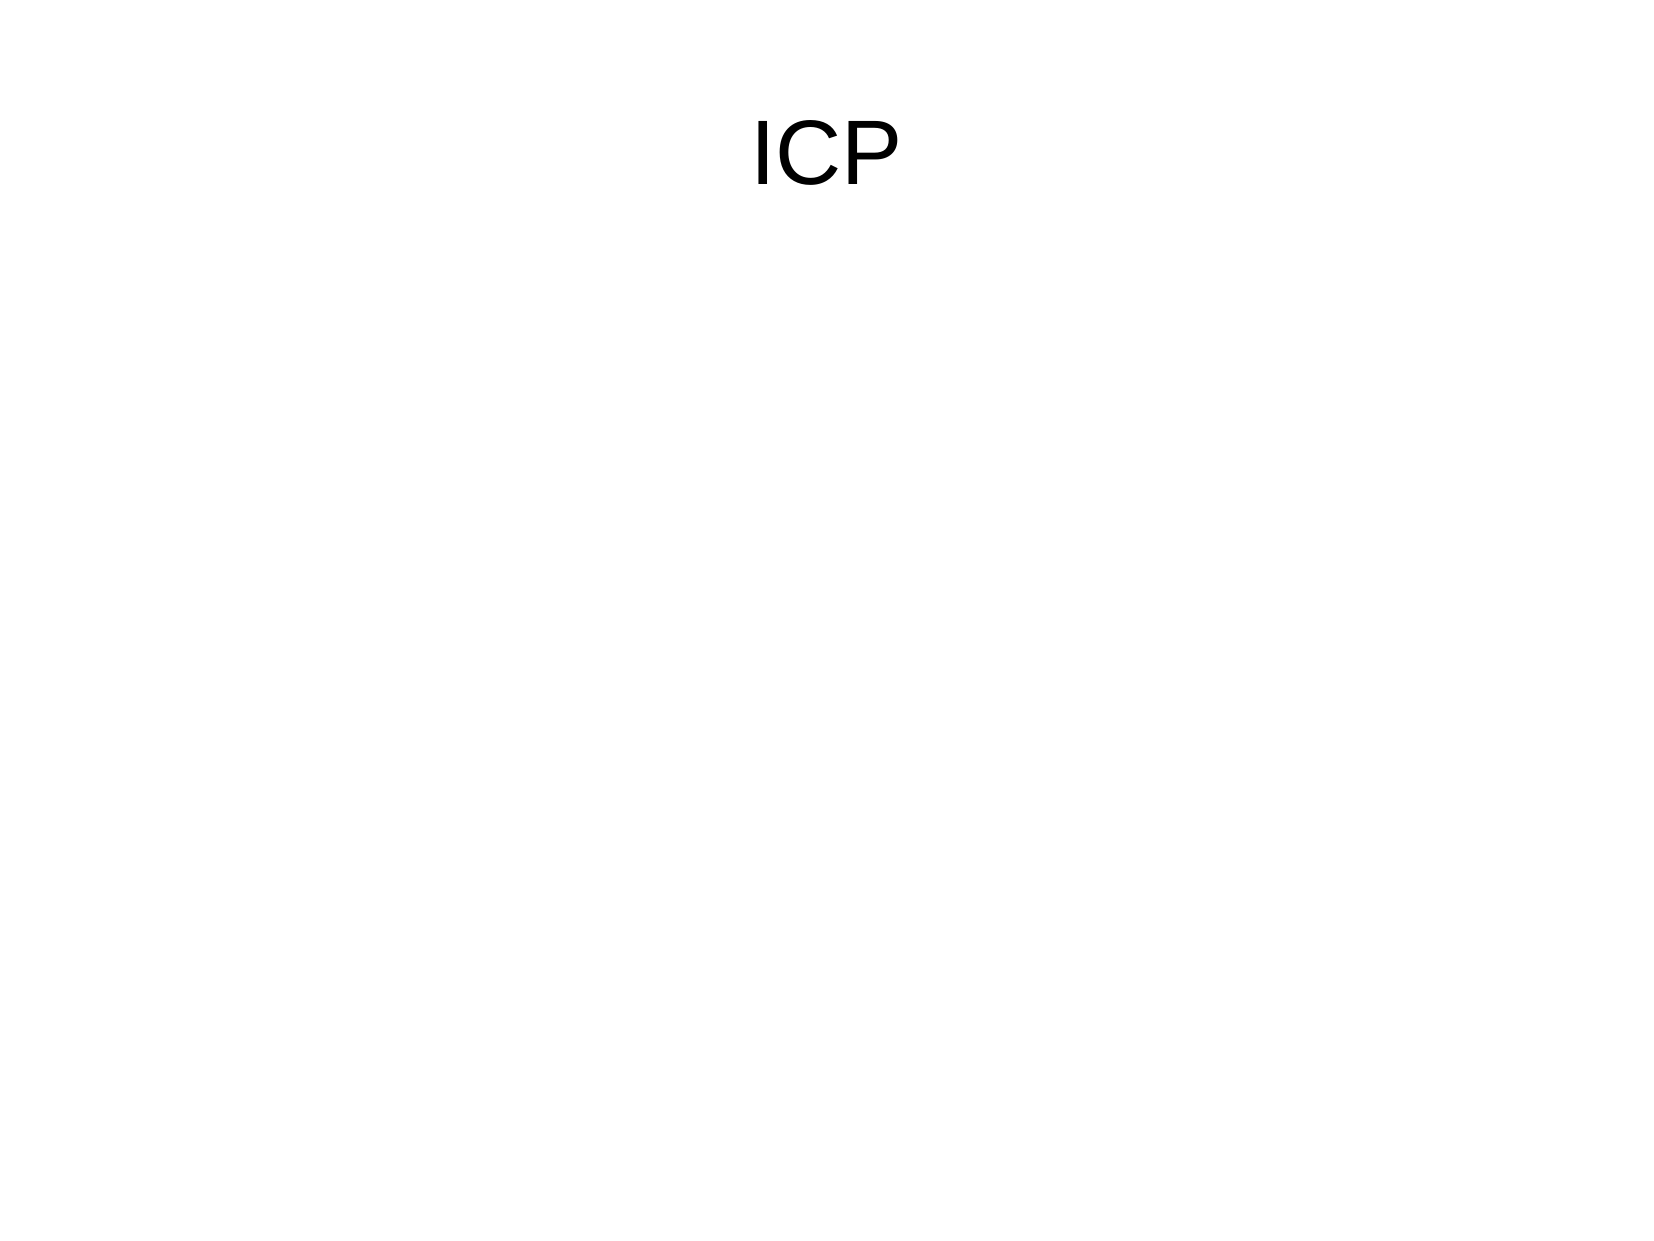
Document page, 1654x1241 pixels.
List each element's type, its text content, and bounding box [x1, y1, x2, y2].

title ICP [82, 49, 1571, 257]
